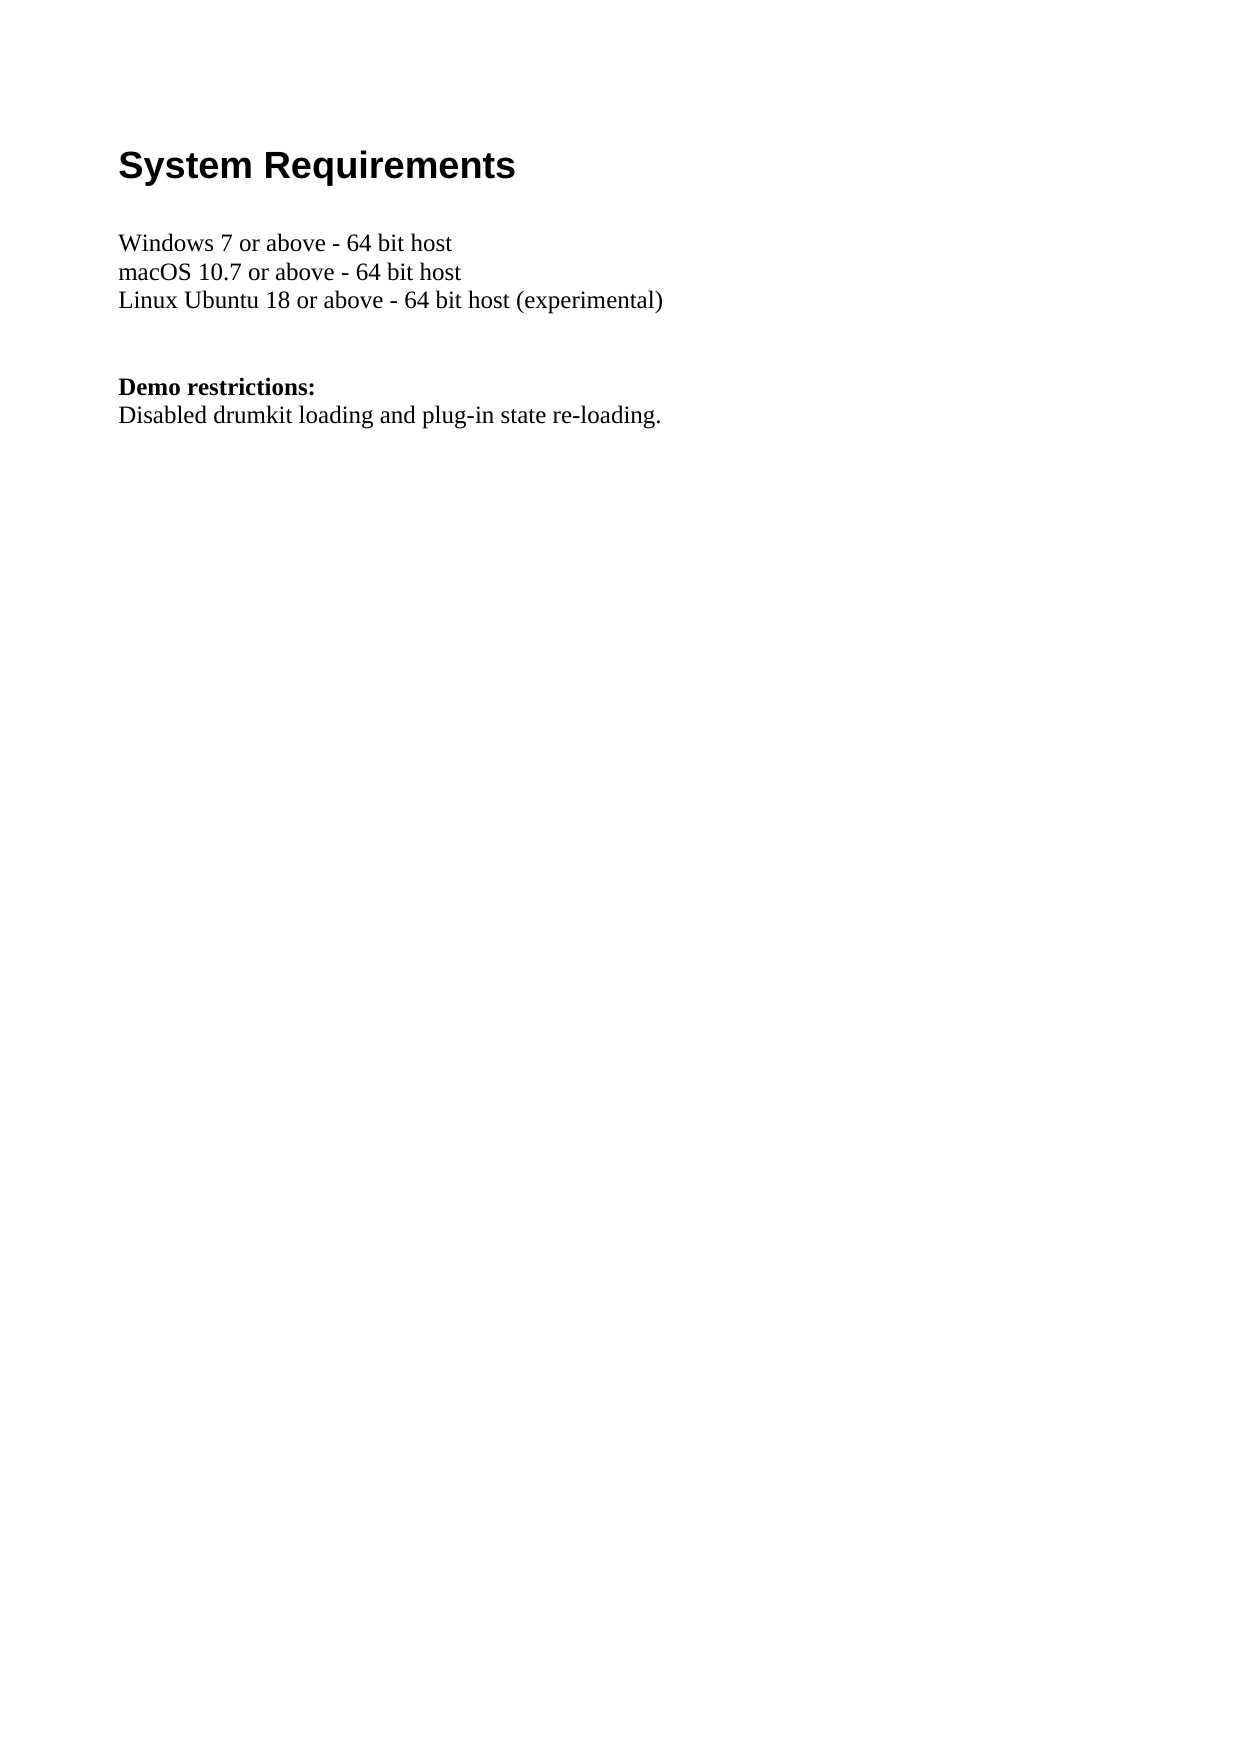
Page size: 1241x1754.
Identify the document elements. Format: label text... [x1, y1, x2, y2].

text Demo restrictions: Disabled drumkit loading and plug-in state re-loading. [118, 372, 1122, 429]
text Windows 7 or above - 64 bit host macOS 10.7 or above - 64 bit host Linux Ubuntu 18 or above - 64 bit host (experimental) [118, 228, 1122, 314]
subtitle System Requirements [118, 143, 1122, 187]
